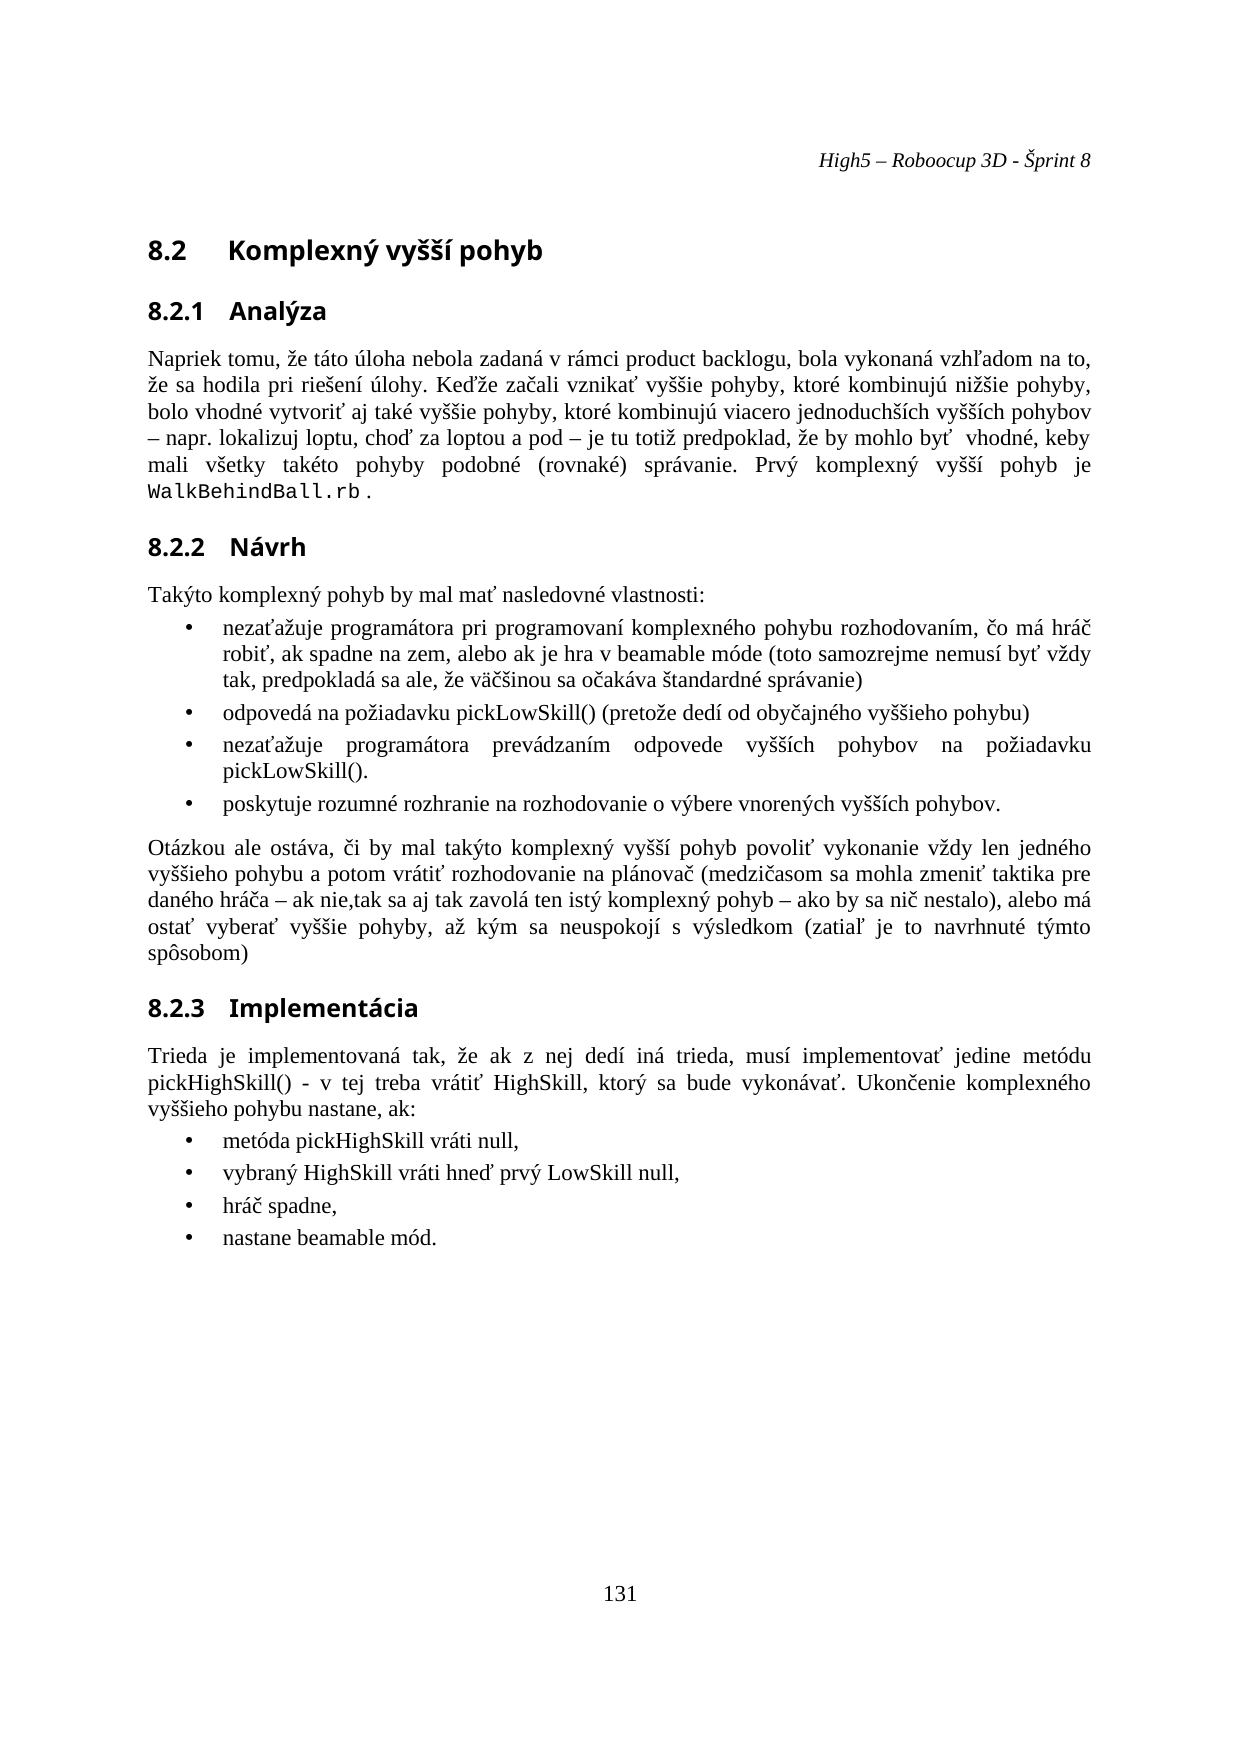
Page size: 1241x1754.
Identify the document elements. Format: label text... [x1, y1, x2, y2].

list nezaťažuje programátora pri programovaní komplexného pohybu rozhodovaním, čo má hráč robiť, ak spadne na zem, alebo ak je hra v beamable móde (toto samozrejme nemusí byť vždy tak, predpokladá sa ale, že väčšinou sa očakáva štandardné správanie) [185, 614, 1093, 693]
list nastane beamable mód. [185, 1224, 1093, 1250]
text Trieda je implementovaná tak, že ak z nej dedí iná trieda, musí implementovať jedine metódu pickHighSkill() - v tej treba vrátiť HighSkill, ktorý sa bude vykonávať. Ukončenie komplexného vyššieho pohybu nastane, ak: [148, 1042, 1093, 1121]
list hráč spadne, [185, 1192, 1093, 1218]
subtitle Implementácia [148, 990, 1093, 1024]
text Napriek tomu, že táto úloha nebola zadaná v rámci product backlogu, bola vykonaná vzhľadom na to, že sa hodila pri riešení úlohy. Keďže začali vznikať vyššie pohyby, ktoré kombinujú nižšie pohyby, bolo vhodné vytvoriť aj také vyššie pohyby, ktoré kombinujú viacero jednoduchších vyšších pohybov – napr. lokalizuj loptu, choď za loptou a pod – je tu totiž predpoklad, že by mohlo byť vhodné, keby mali všetky takéto pohyby podobné (rovnaké) správanie. Prvý komplexný vyšší pohyb je WalkBehindBall.rb . [148, 345, 1093, 504]
text Takýto komplexný pohyb by mal mať nasledovné vlastnosti: [148, 581, 1093, 608]
subtitle Návrh [148, 529, 1093, 564]
list poskytuje rozumné rozhranie na rozhodovanie o výbere vnorených vyšších pohybov. [185, 789, 1093, 816]
list metóda pickHighSkill vráti null, [185, 1127, 1093, 1153]
subtitle Komplexný vyšší pohyb [148, 232, 1093, 268]
subtitle Analýza [148, 293, 1093, 327]
list vybraný HighSkill vráti hneď prvý LowSkill null, [185, 1159, 1093, 1186]
text Otázkou ale ostáva, či by mal takýto komplexný vyšší pohyb povoliť vykonanie vždy len jedného vyššieho pohybu a potom vrátiť rozhodovanie na plánovač (medzičasom sa mohla zmeniť taktika pre daného hráča – ak nie,tak sa aj tak zavolá ten istý komplexný pohyb – ako by sa nič nestalo), alebo má ostať vyberať vyššie pohyby, až kým sa neuspokojí s výsledkom (zatiaľ je to navrhnuté týmto spôsobom) [148, 834, 1093, 965]
list nezaťažuje programátora prevádzaním odpovede vyšších pohybov na požiadavku pickLowSkill(). [185, 731, 1093, 784]
list odpovedá na požiadavku pickLowSkill() (pretože dedí od obyčajného vyššieho pohybu) [185, 699, 1093, 725]
